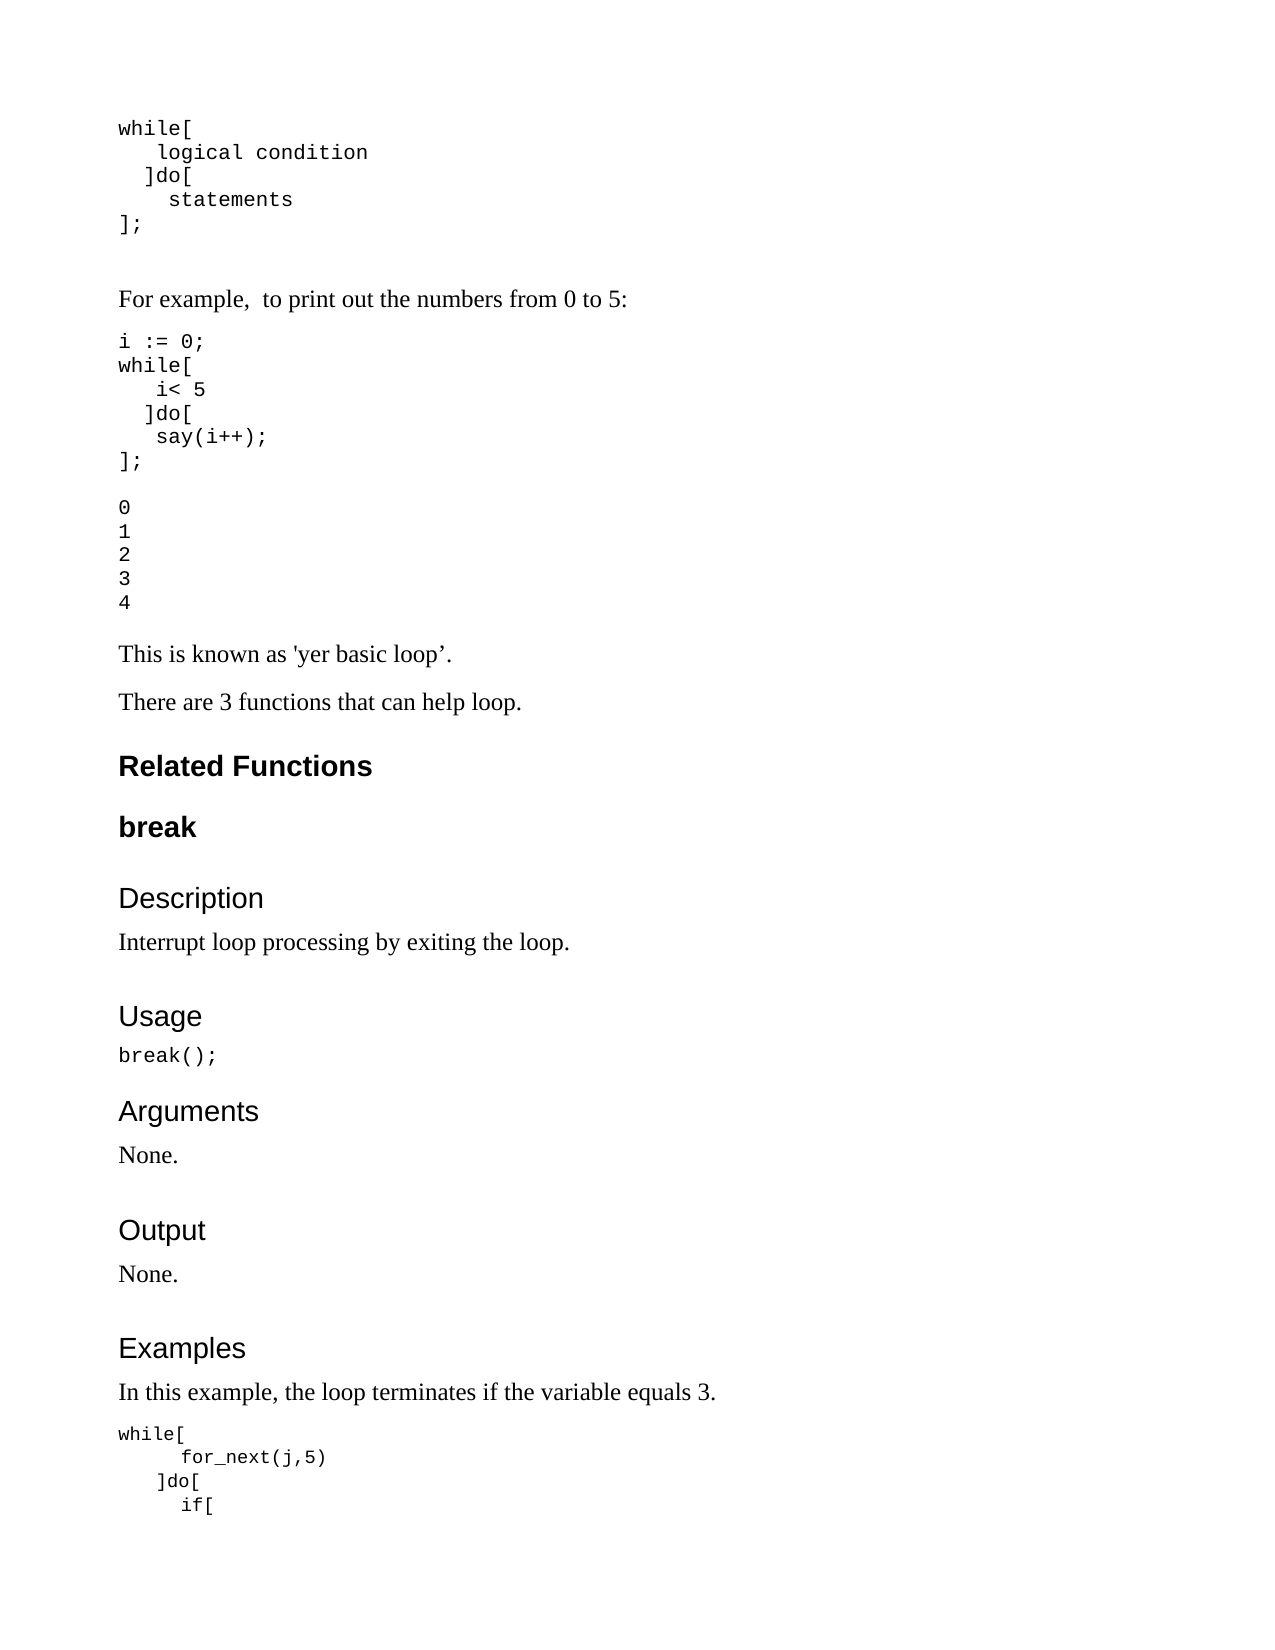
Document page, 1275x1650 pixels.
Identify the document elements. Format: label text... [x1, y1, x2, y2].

text There are 3 functions that can help loop. [118, 687, 1157, 715]
text while[ [118, 1425, 1157, 1446]
text 4 [118, 592, 1157, 615]
text None. [118, 1140, 1157, 1169]
subtitle break [118, 809, 1157, 843]
subtitle Related Functions [118, 749, 1157, 782]
text In this example, the loop terminates if the variable equals 3. [118, 1377, 1157, 1406]
subtitle Arguments [118, 1094, 1157, 1128]
text statements [118, 189, 1157, 213]
subtitle Examples [118, 1331, 1157, 1365]
text break(); [118, 1046, 1157, 1069]
subtitle Output [118, 1213, 1157, 1246]
text 0 [118, 497, 1157, 521]
text ]; [118, 213, 1157, 236]
text for_next(j,5) [118, 1446, 1157, 1470]
text This is known as 'yer basic loop’. [118, 639, 1157, 668]
text 2 [118, 544, 1157, 568]
text ]; [118, 450, 1157, 473]
text if[ [118, 1494, 1157, 1517]
text None. [118, 1259, 1157, 1288]
subtitle Usage [118, 999, 1157, 1033]
subtitle Description [118, 881, 1157, 914]
text say(i++); [118, 426, 1157, 450]
text Interrupt loop processing by exiting the loop. [118, 927, 1157, 956]
text while[ [118, 355, 1157, 379]
text logical condition [118, 142, 1157, 165]
text i< 5 [118, 379, 1157, 402]
text ]do[ [118, 165, 1157, 189]
text ]do[ [118, 1470, 1157, 1494]
text 3 [118, 568, 1157, 592]
text while[ [118, 118, 1157, 142]
text For example, to print out the numbers from 0 to 5: [118, 284, 1157, 313]
text 1 [118, 521, 1157, 544]
text ]do[ [118, 402, 1157, 426]
text i := 0; [118, 332, 1157, 355]
